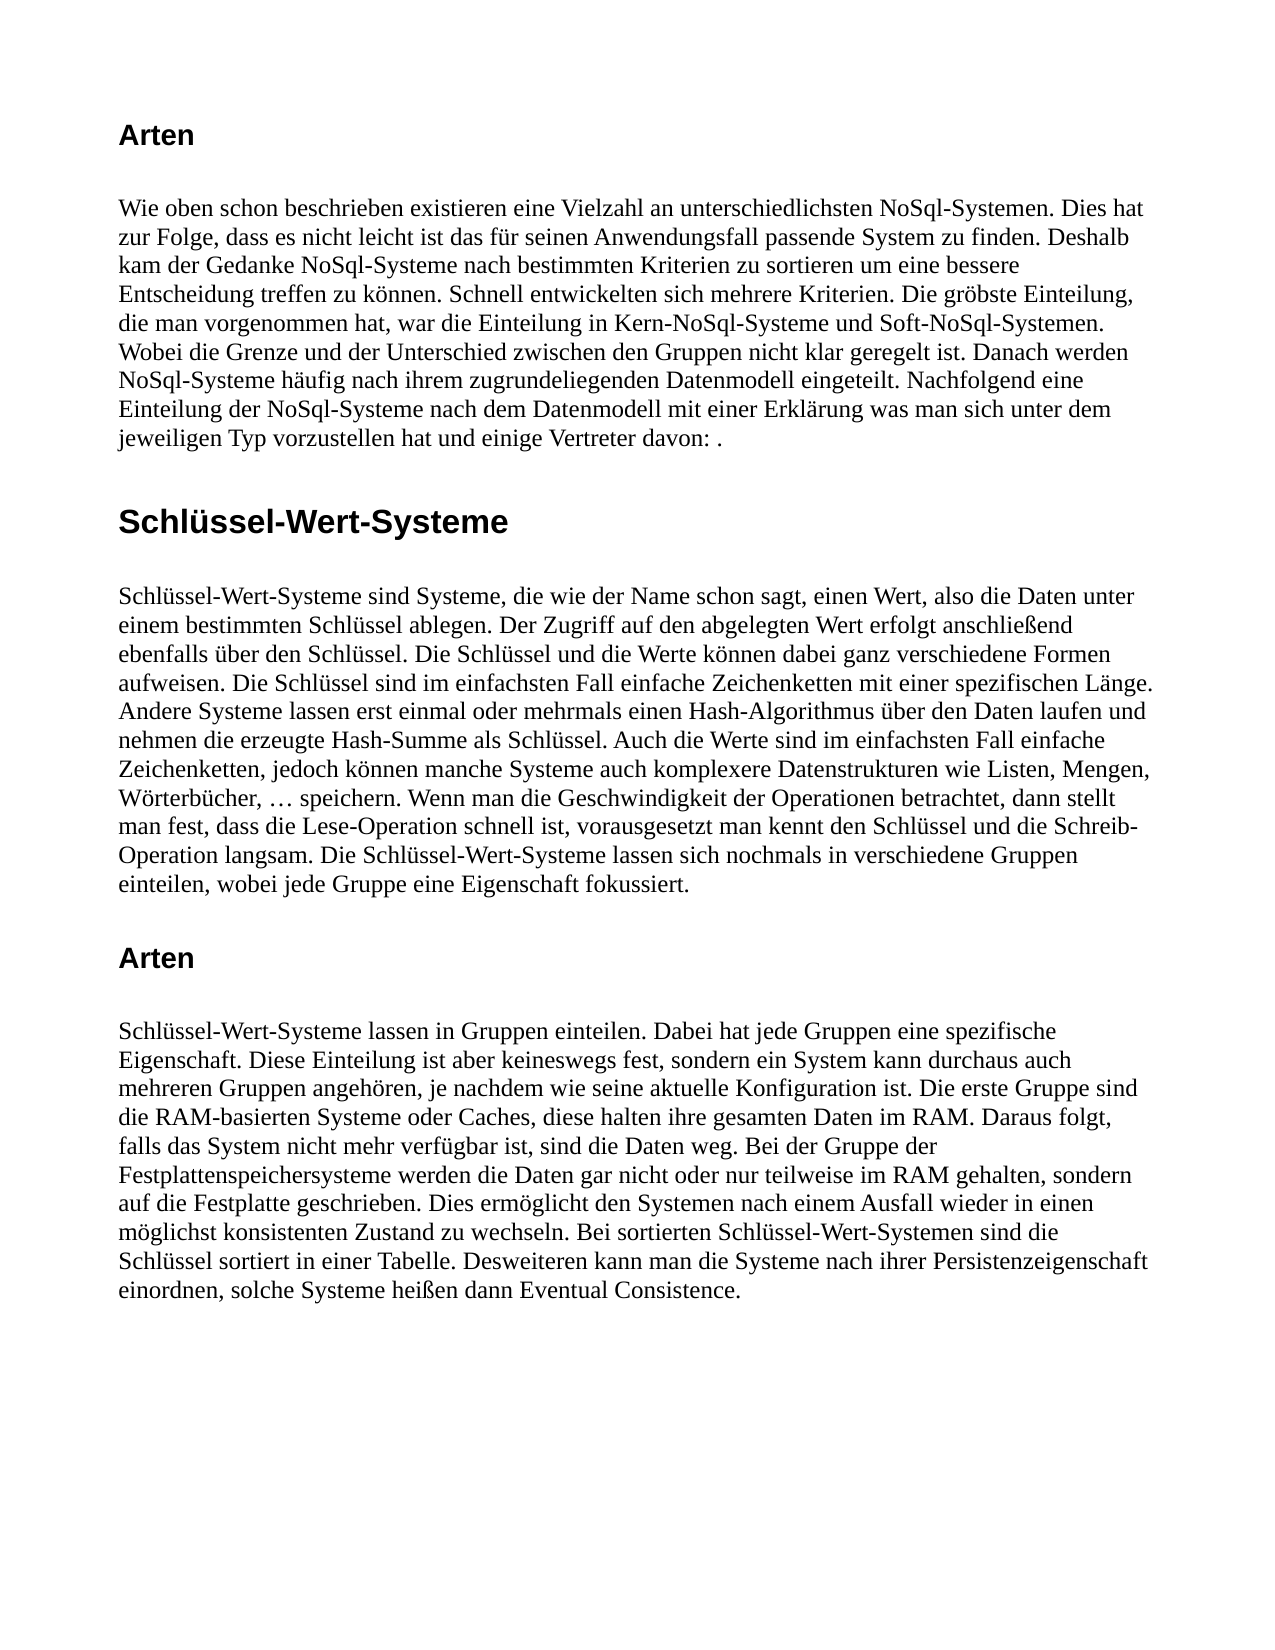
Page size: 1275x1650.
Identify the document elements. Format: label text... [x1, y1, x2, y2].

text Wie oben schon beschrieben existieren eine Vielzahl an unterschiedlichsten NoSql-Systemen. Dies hat zur Folge, dass es nicht leicht ist das für seinen Anwendungsfall passende System zu finden. Deshalb kam der Gedanke NoSql-Systeme nach bestimmten Kriterien zu sortieren um eine bessere Entscheidung treffen zu können. Schnell entwickelten sich mehrere Kriterien. Die gröbste Einteilung, die man vorgenommen hat, war die Einteilung in Kern-NoSql-Systeme und Soft-NoSql-Systemen. Wobei die Grenze und der Unterschied zwischen den Gruppen nicht klar geregelt ist. Danach werden NoSql-Systeme häufig nach ihrem zugrundeliegenden Datenmodell eingeteilt. Nachfolgend eine Einteilung der NoSql-Systeme nach dem Datenmodell mit einer Erklärung was man sich unter dem jeweiligen Typ vorzustellen hat und einige Vertreter davon: . [118, 193, 1157, 452]
subtitle Schlüssel-Wert-Systeme [118, 501, 1157, 540]
subtitle Arten [118, 941, 1157, 975]
text Schlüssel-Wert-Systeme sind Systeme, die wie der Name schon sagt, einen Wert, also die Daten unter einem bestimmten Schlüssel ablegen. Der Zugriff auf den abgelegten Wert erfolgt anschließend ebenfalls über den Schlüssel. Die Schlüssel und die Werte können dabei ganz verschiedene Formen aufweisen. Die Schlüssel sind im einfachsten Fall einfache Zeichenketten mit einer spezifischen Länge. Andere Systeme lassen erst einmal oder mehrmals einen Hash-Algorithmus über den Daten laufen und nehmen die erzeugte Hash-Summe als Schlüssel. Auch die Werte sind im einfachsten Fall einfache Zeichenketten, jedoch können manche Systeme auch komplexere Datenstrukturen wie Listen, Mengen, Wörterbücher, … speichern. Wenn man die Geschwindigkeit der Operationen betrachtet, dann stellt man fest, dass die Lese-Operation schnell ist, vorausgesetzt man kennt den Schlüssel und die Schreib-Operation langsam. Die Schlüssel-Wert-Systeme lassen sich nochmals in verschiedene Gruppen einteilen, wobei jede Gruppe eine Eigenschaft fokussiert. [118, 581, 1157, 898]
subtitle Arten [118, 118, 1157, 152]
text Schlüssel-Wert-Systeme lassen in Gruppen einteilen. Dabei hat jede Gruppen eine spezifische Eigenschaft. Diese Einteilung ist aber keineswegs fest, sondern ein System kann durchaus auch mehreren Gruppen angehören, je nachdem wie seine aktuelle Konfiguration ist. Die erste Gruppe sind die RAM-basierten Systeme oder Caches, diese halten ihre gesamten Daten im RAM. Daraus folgt, falls das System nicht mehr verfügbar ist, sind die Daten weg. Bei der Gruppe der Festplattenspeichersysteme werden die Daten gar nicht oder nur teilweise im RAM gehalten, sondern auf die Festplatte geschrieben. Dies ermöglicht den Systemen nach einem Ausfall wieder in einen möglichst konsistenten Zustand zu wechseln. Bei sortierten Schlüssel-Wert-Systemen sind die Schlüssel sortiert in einer Tabelle. Desweiteren kann man die Systeme nach ihrer Persistenzeigenschaft einordnen, solche Systeme heißen dann Eventual Consistence. [118, 1016, 1157, 1303]
